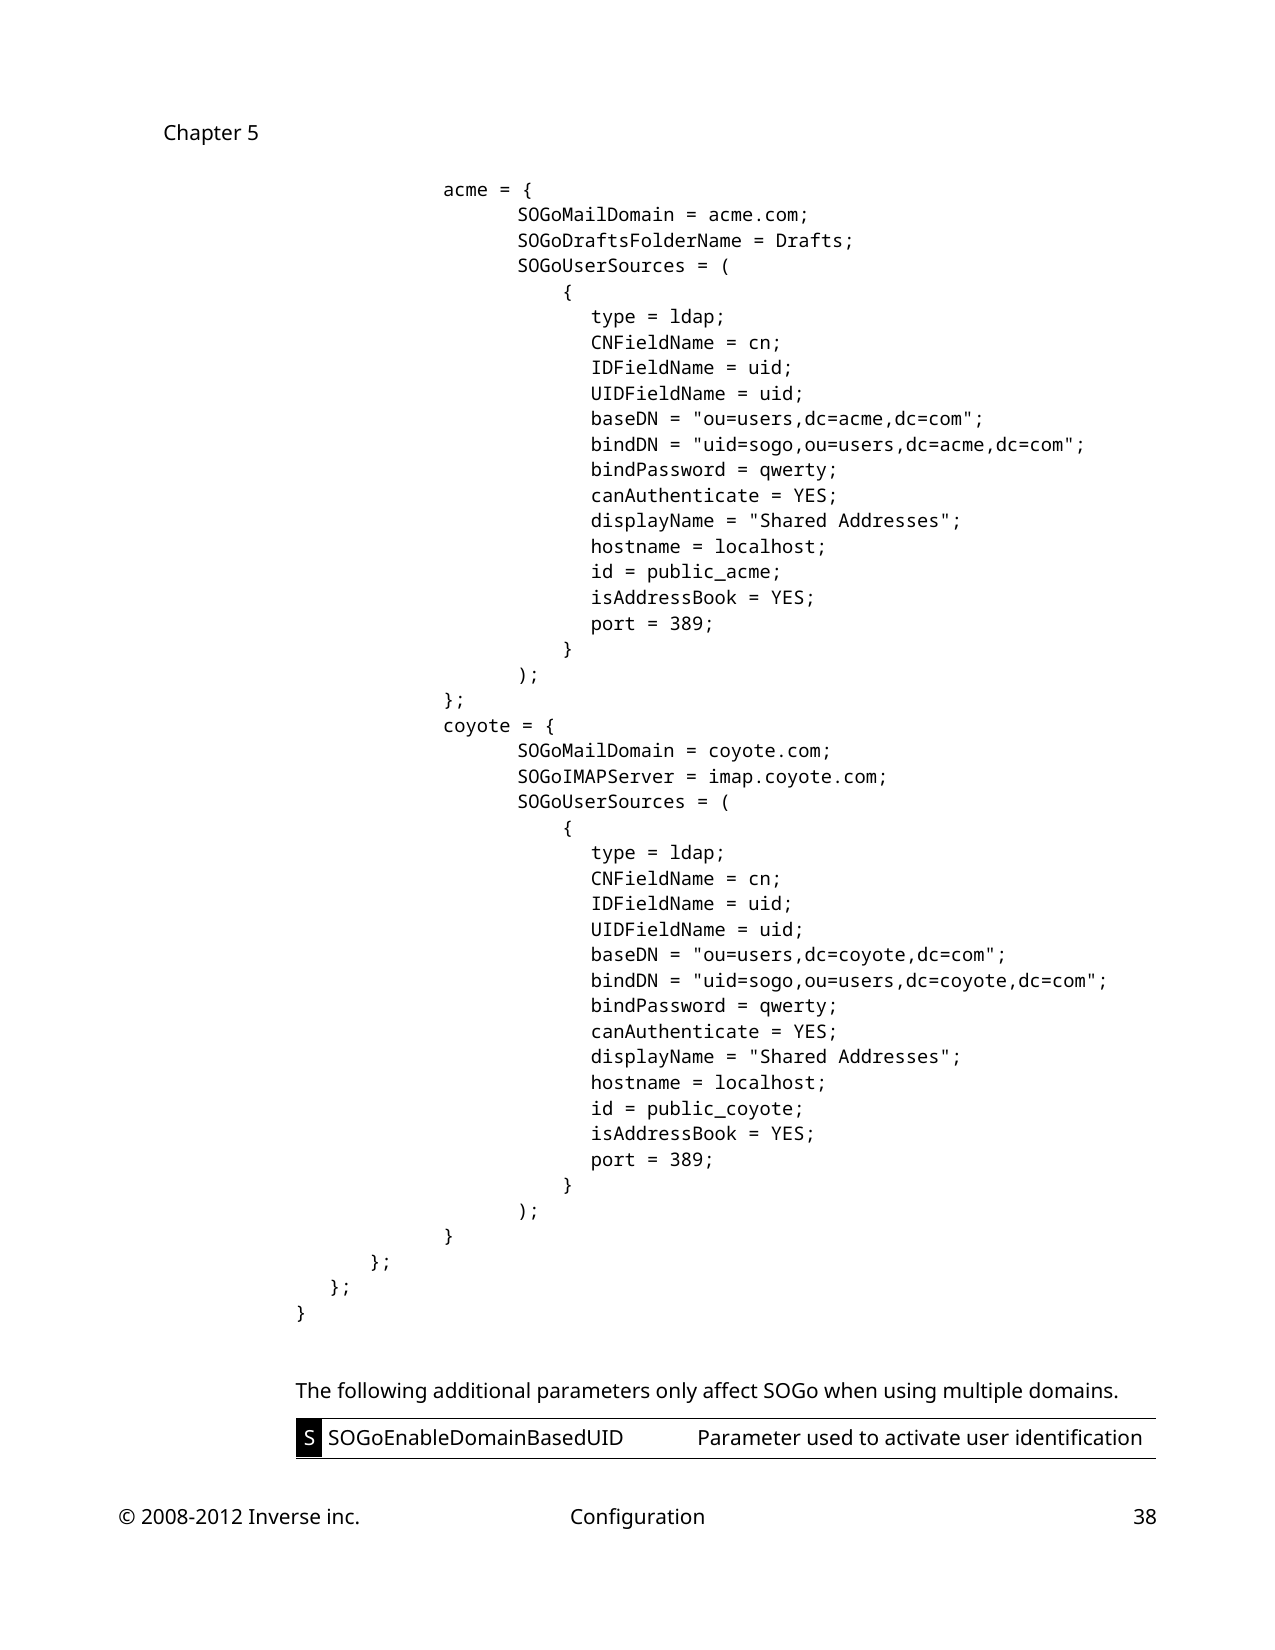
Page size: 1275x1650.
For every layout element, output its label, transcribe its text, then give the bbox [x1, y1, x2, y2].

text baseDN = "ou=users,dc=coyote,dc=com"; [295, 942, 1157, 967]
text } [295, 1171, 1157, 1197]
text isAddressBook = YES; [295, 584, 1157, 610]
text acme = { [295, 176, 1157, 202]
text bindDN = "uid=sogo,ou=users,dc=acme,dc=com"; [295, 431, 1157, 457]
text UIDFieldName = uid; [295, 380, 1157, 406]
text displayName = "Shared Addresses"; [295, 508, 1157, 533]
text }; [295, 1248, 1157, 1273]
text baseDN = "ou=users,dc=acme,dc=com"; [295, 406, 1157, 431]
table_header SOGoEnableDomainBasedUID [322, 1419, 691, 1457]
text { [295, 814, 1157, 839]
text CNFieldName = cn; [295, 329, 1157, 355]
text } [295, 1222, 1157, 1248]
text IDFieldName = uid; [295, 355, 1157, 380]
text type = ldap; [295, 304, 1157, 329]
text id = public_acme; [295, 559, 1157, 584]
text SOGoMailDomain = coyote.com; [295, 737, 1157, 763]
text } [295, 635, 1157, 661]
text }; [295, 1273, 1157, 1299]
text The following additional parameters only affect SOGo when using multiple domains. [295, 1377, 1157, 1405]
text canAuthenticate = YES; [295, 482, 1157, 508]
text SOGoUserSources = ( [295, 253, 1157, 278]
text canAuthenticate = YES; [295, 1018, 1157, 1044]
text SOGoUserSources = ( [295, 788, 1157, 814]
text bindPassword = qwerty; [295, 993, 1157, 1018]
text isAddressBook = YES; [295, 1120, 1157, 1146]
text id = public_coyote; [295, 1095, 1157, 1120]
text }; [295, 686, 1157, 712]
table_header Parameter used to activate user identification [691, 1419, 1156, 1457]
text } [295, 1299, 1157, 1324]
text type = ldap; [295, 839, 1157, 865]
text bindDN = "uid=sogo,ou=users,dc=coyote,dc=com"; [295, 967, 1157, 993]
text SOGoIMAPServer = imap.coyote.com; [295, 763, 1157, 788]
text SOGoDraftsFolderName = Drafts; [295, 227, 1157, 253]
text port = 389; [295, 610, 1157, 635]
text hostname = localhost; [295, 1069, 1157, 1095]
text coyote = { [295, 712, 1157, 737]
text SOGoMailDomain = acme.com; [295, 202, 1157, 227]
text { [295, 278, 1157, 304]
text bindPassword = qwerty; [295, 457, 1157, 482]
text UIDFieldName = uid; [295, 916, 1157, 942]
text port = 389; [295, 1146, 1157, 1171]
text ); [295, 1197, 1157, 1222]
table_header S [296, 1419, 322, 1457]
text ); [295, 661, 1157, 686]
text CNFieldName = cn; [295, 865, 1157, 891]
text displayName = "Shared Addresses"; [295, 1044, 1157, 1069]
text IDFieldName = uid; [295, 891, 1157, 916]
text hostname = localhost; [295, 533, 1157, 559]
